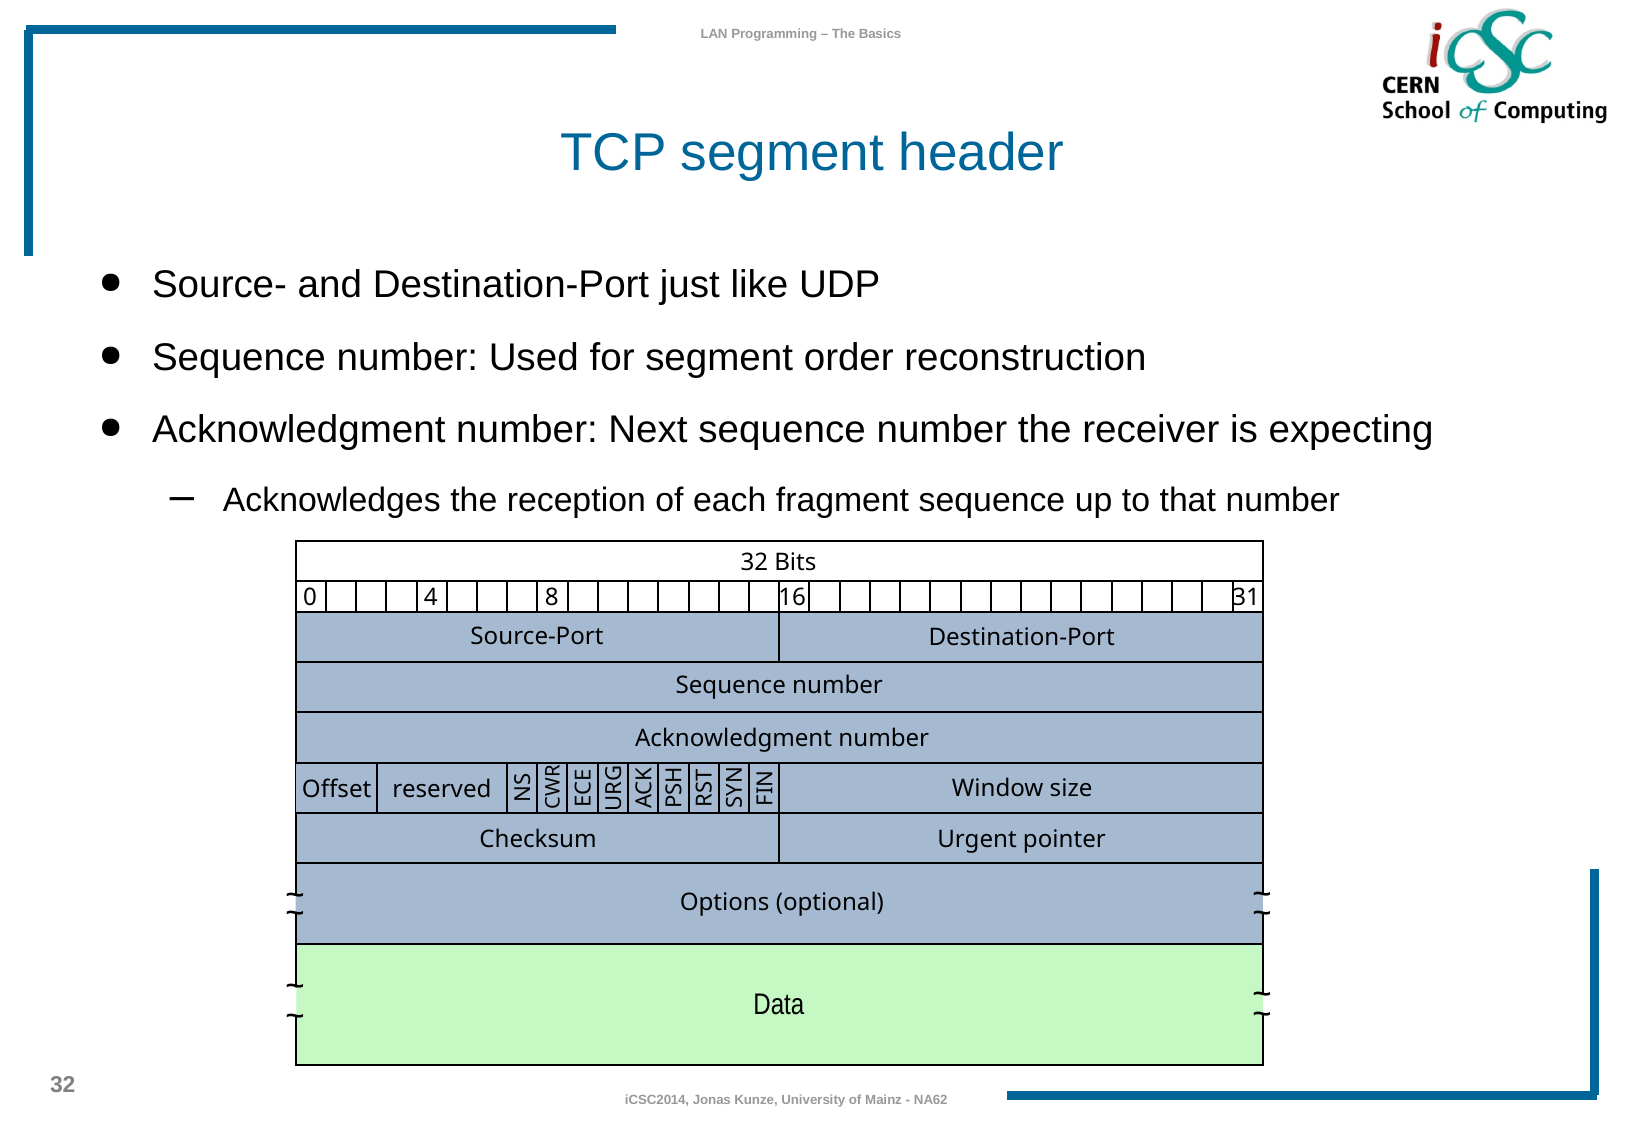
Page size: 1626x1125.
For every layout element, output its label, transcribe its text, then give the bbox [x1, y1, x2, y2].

title TCP segment header [81, 44, 1544, 233]
list Source- and Destination-Port just like UDP Sequence number: Used for segment order reconstruction Acknowledgment number: Next sequence number the receiver is expecting Acknowledges the reception of each fragment sequence up to that number [81, 263, 1512, 1051]
picture [286, 539, 1271, 1066]
picture [1381, 8, 1608, 125]
